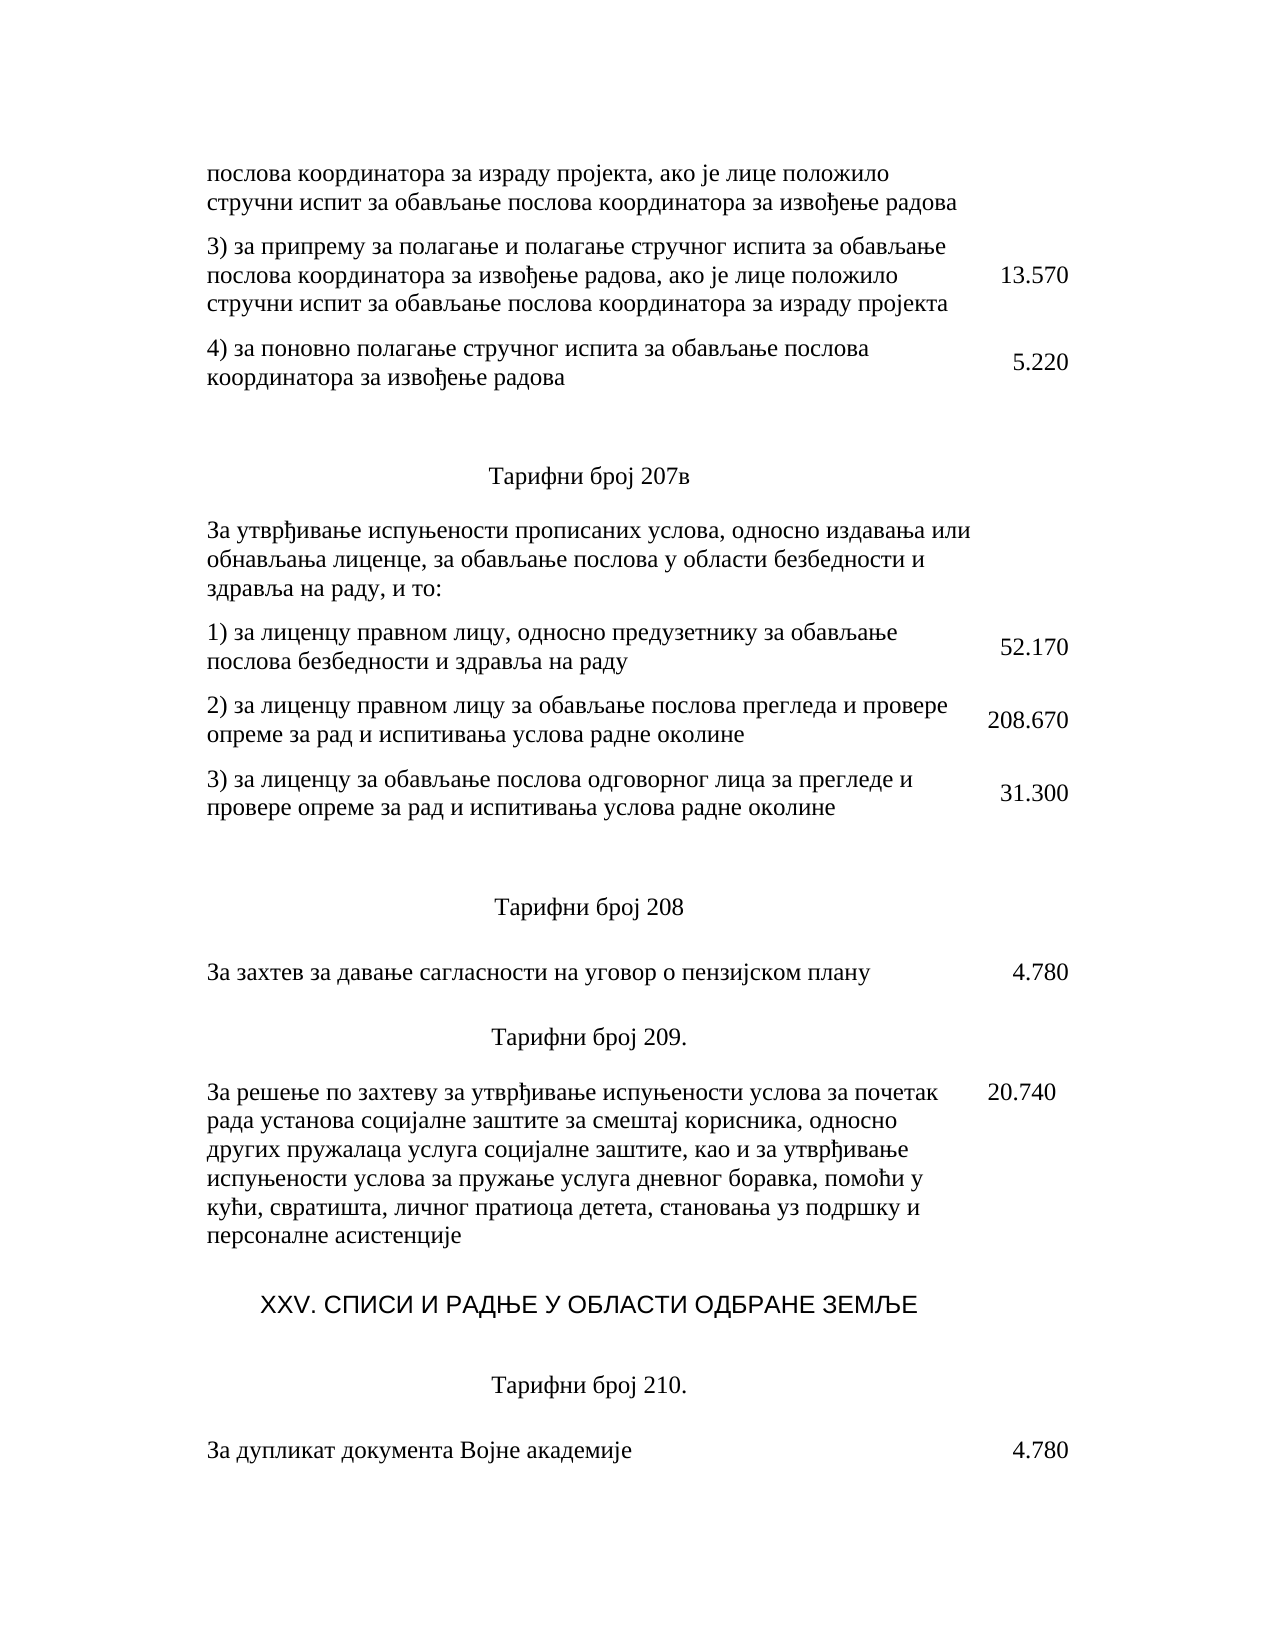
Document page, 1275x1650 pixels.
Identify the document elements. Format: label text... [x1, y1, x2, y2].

table_cell 1) за лиценцу правном лицу, односно предузетнику за обављање послова безбедности и здравља на раду [199, 610, 979, 683]
table_cell [979, 873, 1076, 938]
table_cell Тарифни број 209. [199, 1004, 979, 1069]
table_cell [979, 829, 1076, 873]
table_cell За дупликат документа Војне академије [199, 1417, 979, 1482]
table_cell За решење по захтеву за утврђивање испуњености услова за почетак рада установа социјалне заштите за смештај корисника, односно других пружалаца услуга социјалне заштите, као и за утврђивање испуњености услова за пружање услуга дневног боравка, помоћи у кући, свратишта, личног пратиоца детета, становања уз подршку и персоналне асистенције [199, 1069, 979, 1257]
table_cell 4) за поновно полагање стручног испита за обављање послова координатора за извођење радова [199, 325, 979, 398]
table_cell 52.170 [979, 610, 1076, 683]
table_cell [199, 829, 979, 873]
table_cell 3) за лиценцу за обављање послова одговорног лица за прегледе и провере опреме за рад и испитивања услова радне околине [199, 756, 979, 829]
table_cell 13.570 [979, 223, 1076, 325]
table_cell послова координатора за израду пројекта, ако је лице положило стручни испит за обављање послова координатора за извођење радова [199, 150, 979, 223]
table_cell 5.220 [979, 325, 1076, 398]
table_cell [979, 398, 1076, 442]
table_cell [979, 443, 1076, 508]
table_cell Тарифни број 210. [199, 1351, 979, 1417]
table_cell [199, 398, 979, 442]
table_cell [979, 508, 1076, 609]
table_cell За утврђивање испуњености прописаних услова, односно издавања или обнављања лиценце, за обављање послова у области безбедности и здравља на раду, и то: [199, 508, 979, 609]
table_cell 4.780 [979, 1417, 1076, 1482]
table_cell 3) за припрему за полагање и полагање стручног испита за обављање послова координатора за извођење радова, ако је лице положило стручни испит за обављање послова координатора за израду пројекта [199, 223, 979, 325]
table_cell За захтев за давање сагласности на уговор о пензијском плану [199, 939, 979, 1004]
table_cell Тарифни број 208 [199, 873, 979, 938]
table_cell Тарифни број 207в [199, 443, 979, 508]
table_cell XXV. СПИСИ И РАДЊЕ У ОБЛАСТИ ОДБРАНЕ ЗЕМЉЕ [199, 1257, 979, 1351]
table_cell 31.300 [979, 756, 1076, 829]
table_cell 208.670 [979, 683, 1076, 756]
table_cell [979, 1351, 1076, 1417]
table_cell 20.740 [979, 1069, 1076, 1257]
table_cell 2) за лиценцу правном лицу за обављање послова прегледа и провере опреме за рад и испитивања услова радне околине [199, 683, 979, 756]
table_cell [979, 1257, 1076, 1351]
table_cell 4.780 [979, 939, 1076, 1004]
table_cell [979, 150, 1076, 223]
table_cell [979, 1004, 1076, 1069]
